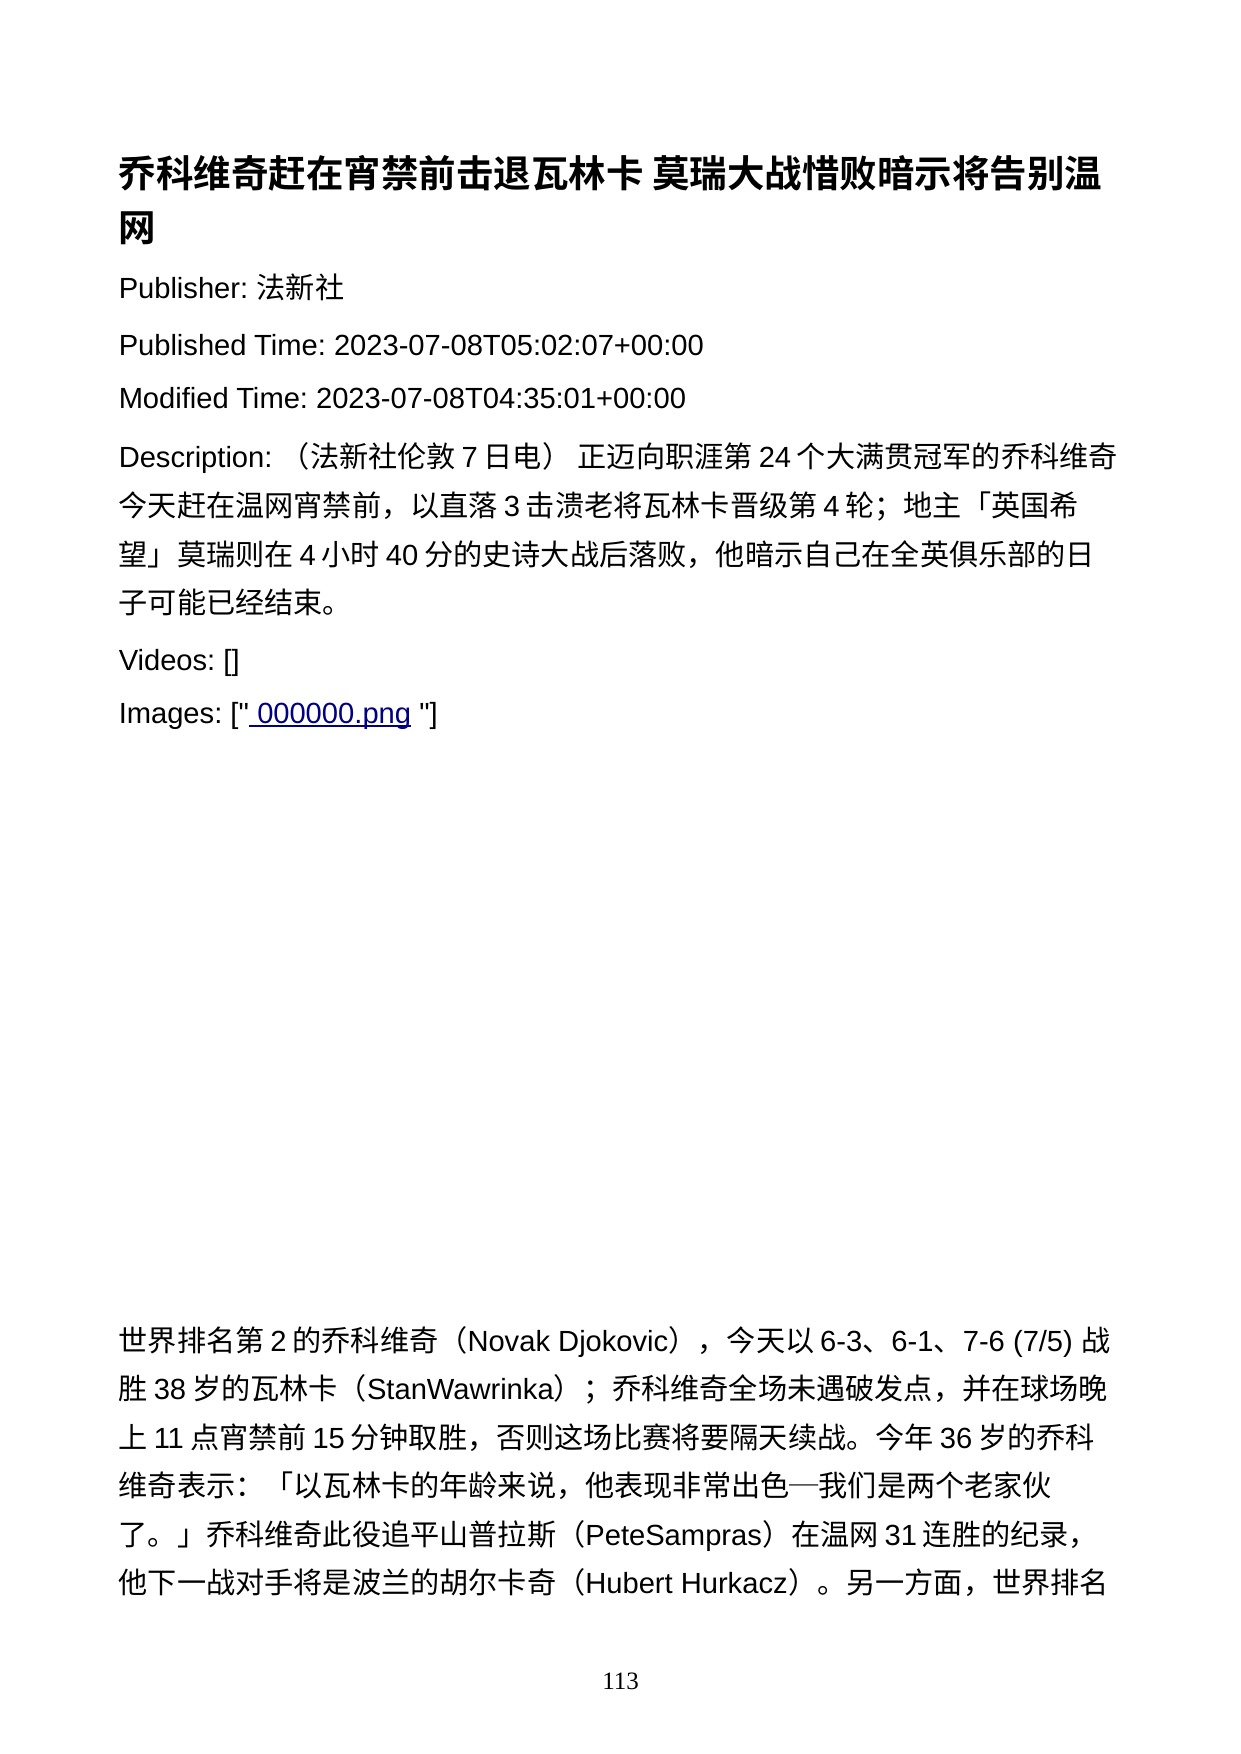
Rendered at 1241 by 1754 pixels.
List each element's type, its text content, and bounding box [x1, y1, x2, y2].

text Modified Time: 2023-07-08T04:35:01+00:00 [118, 381, 1122, 414]
text 世界排名第2的乔科维奇（Novak Djokovic），今天以6-3、6-1、7-6 (7/5) 战胜38岁的瓦林卡（StanWawrinka）；乔科维奇全场未遇破发点，并在球场晚上11点宵禁前15分钟取胜，否则这场比赛将要隔天续战。今年36岁的乔科维奇表示：「以瓦林卡的年龄来说，他表现非常出色─我们是两个老家伙了。」乔科维奇此役追平山普拉斯（PeteSampras）在温网31连胜的纪录，他下一战对手将是波兰的胡尔卡奇（Hubert Hurkacz）。另一方面，世界排名 [118, 1317, 1122, 1602]
subtitle 乔科维奇赶在宵禁前击退瓦林卡 莫瑞大战惜败暗示将告别温网 [118, 143, 1122, 252]
text Images: [" 000000.png "] [118, 696, 1122, 729]
text Description: （法新社伦敦7日电） 正迈向职涯第24个大满贯冠军的乔科维奇今天赶在温网宵禁前，以直落3击溃老将瓦林卡晋级第4轮；地主「英国希望」莫瑞则在4小时40分的史诗大战后落败，他暗示自己在全英俱乐部的日子可能已经结束。 [118, 434, 1122, 622]
text Published Time: 2023-07-08T05:02:07+00:00 [118, 328, 1122, 361]
text Publisher: 法新社 [118, 264, 1122, 307]
text Videos: [] [118, 643, 1122, 676]
